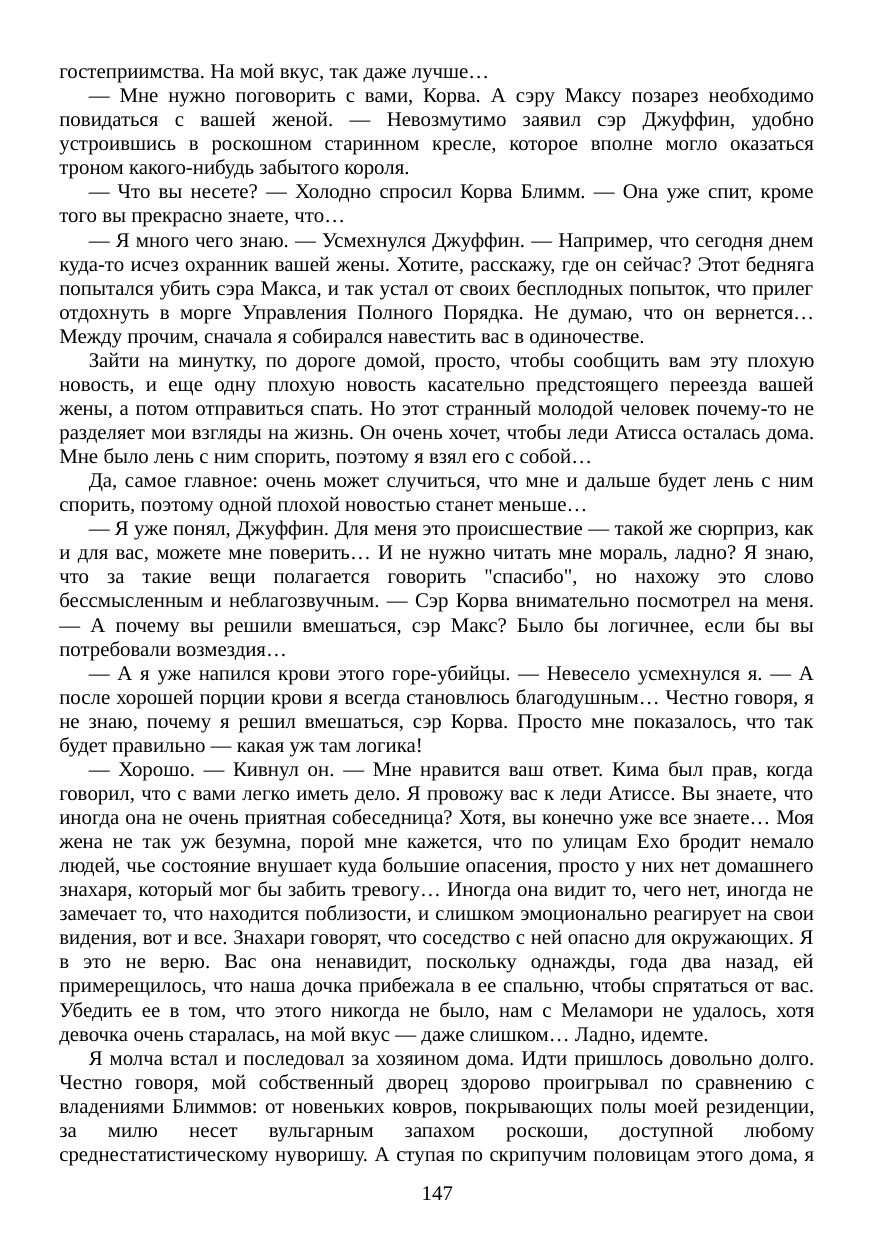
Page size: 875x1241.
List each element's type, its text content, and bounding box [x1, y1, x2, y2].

text — Хорошо. — Кивнул он. — Мне нравится ваш ответ. Кима был прав, когда говорил, что с вами легко иметь дело. Я провожу вас к леди Атиссе. Вы знаете, что иногда она не очень приятная собеседница? Хотя, вы конечно уже все знаете… Моя жена не так уж безумна, порой мне кажется, что по улицам Ехо бродит немало людей, чье состояние внушает куда большие опасения, просто у них нет домашнего знахаря, который мог бы забить тревогу… Иногда она видит то, чего нет, иногда не замечает то, что находится поблизости, и слишком эмоционально реагирует на свои видения, вот и все. Знахари говорят, что соседство с ней опасно для окружающих. Я в это не верю. Вас она ненавидит, поскольку однажды, года два назад, ей примерещилось, что наша дочка прибежала в ее спальню, чтобы спрятаться от вас. Убедить ее в том, что этого никогда не было, нам с Меламори не удалось, хотя девочка очень старалась, на мой вкус — даже слишком… Ладно, идемте. [59, 757, 815, 1046]
text гостеприимства. На мой вкус, так даже лучше… [59, 59, 815, 83]
text — Я много чего знаю. — Усмехнулся Джуффин. — Например, что сегодня днем куда-то исчез охранник вашей жены. Хотите, расскажу, где он сейчас? Этот бедняга попытался убить сэра Макса, и так устал от своих бесплодных попыток, что прилег отдохнуть в морге Управления Полного Порядка. Не думаю, что он вернется… Между прочим, сначала я собирался навестить вас в одиночестве. [59, 227, 815, 348]
text — Что вы несете? — Холодно спросил Корва Блимм. — Она уже спит, кроме того вы прекрасно знаете, что… [59, 179, 815, 227]
text — Мне нужно поговорить с вами, Корва. А сэру Максу позарез необходимо повидаться с вашей женой. — Невозмутимо заявил сэр Джуффин, удобно устроившись в роскошном старинном кресле, которое вполне могло оказаться троном какого-нибудь забытого короля. [59, 83, 815, 179]
text — Я уже понял, Джуффин. Для меня это происшествие — такой же сюрприз, как и для вас, можете мне поверить… И не нужно читать мне мораль, ладно? Я знаю, что за такие вещи полагается говорить "спасибо", но нахожу это слово бессмысленным и неблагозвучным. — Сэр Корва внимательно посмотрел на меня. — А почему вы решили вмешаться, сэр Макс? Было бы логичнее, если бы вы потребовали возмездия… [59, 516, 815, 661]
text Да, самое главное: очень может случиться, что мне и дальше будет лень с ним спорить, поэтому одной плохой новостью станет меньше… [59, 468, 815, 516]
text — А я уже напился крови этого горе-убийцы. — Невесело усмехнулся я. — А после хорошей порции крови я всегда становлюсь благодушным… Честно говоря, я не знаю, почему я решил вмешаться, сэр Корва. Просто мне показалось, что так будет правильно — какая уж там логика! [59, 661, 815, 757]
text Я молча встал и последовал за хозяином дома. Идти пришлось довольно долго. Честно говоря, мой собственный дворец здорово проигрывал по сравнению с владениями Блиммов: от новеньких ковров, покрывающих полы моей резиденции, за милю несет вульгарным запахом роскоши, доступной любому среднестатистическому нуворишу. А ступая по скрипучим половицам этого дома, я [59, 1046, 815, 1166]
text Зайти на минутку, по дороге домой, просто, чтобы сообщить вам эту плохую новость, и еще одну плохую новость касательно предстоящего переезда вашей жены, а потом отправиться спать. Но этот странный молодой человек почему-то не разделяет мои взгляды на жизнь. Он очень хочет, чтобы леди Атисса осталась дома. Мне было лень с ним спорить, поэтому я взял его с собой… [59, 348, 815, 468]
